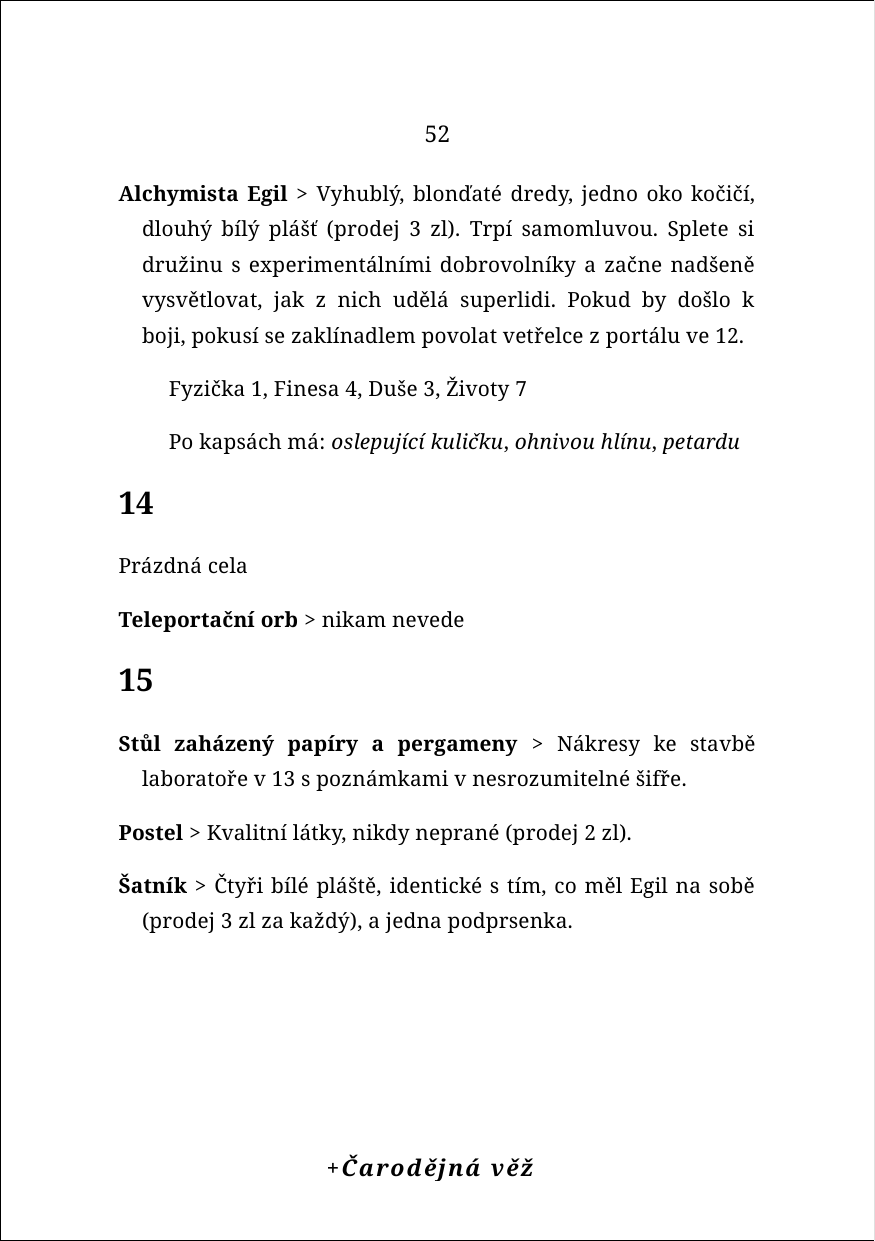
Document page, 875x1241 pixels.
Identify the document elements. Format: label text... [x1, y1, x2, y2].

text 15 [118, 658, 756, 701]
text Teleportační orb > nikam nevede [118, 605, 756, 633]
text Po kapsách má: oslepující kuličku, ohnivou hlínu, petardu [168, 427, 756, 456]
text Šatník > Čtyři bílé pláště, identické s tím, co měl Egil na sobě (prodej 3 zl za každý), a jedna podprsenka. [118, 871, 756, 935]
text Stůl zaházený papíry a pergameny > Nákresy ke stavbě laboratoře v 13 s poznámkami v nesrozumitelné šifře. [118, 729, 756, 793]
text Fyzička 1, Finesa 4, Duše 3, Životy 7 [168, 374, 756, 403]
text 14 [118, 481, 756, 523]
text Alchymista Egil > Vyhublý, blonďaté dredy, jedno oko kočičí, dlouhý bílý plášť (prodej 3 zl). Trpí samomluvou. Splete si družinu s experimentálními dobrovolníky a začne nadšeně vysvětlovat, jak z nich udělá superlidi. Pokud by došlo k boji, pokusí se zaklínadlem povolat vetřelce z portálu ve 12. [118, 179, 756, 349]
text Prázdná cela [118, 552, 756, 580]
text Postel > Kvalitní látky, nikdy neprané (prodej 2 zl). [118, 818, 756, 846]
